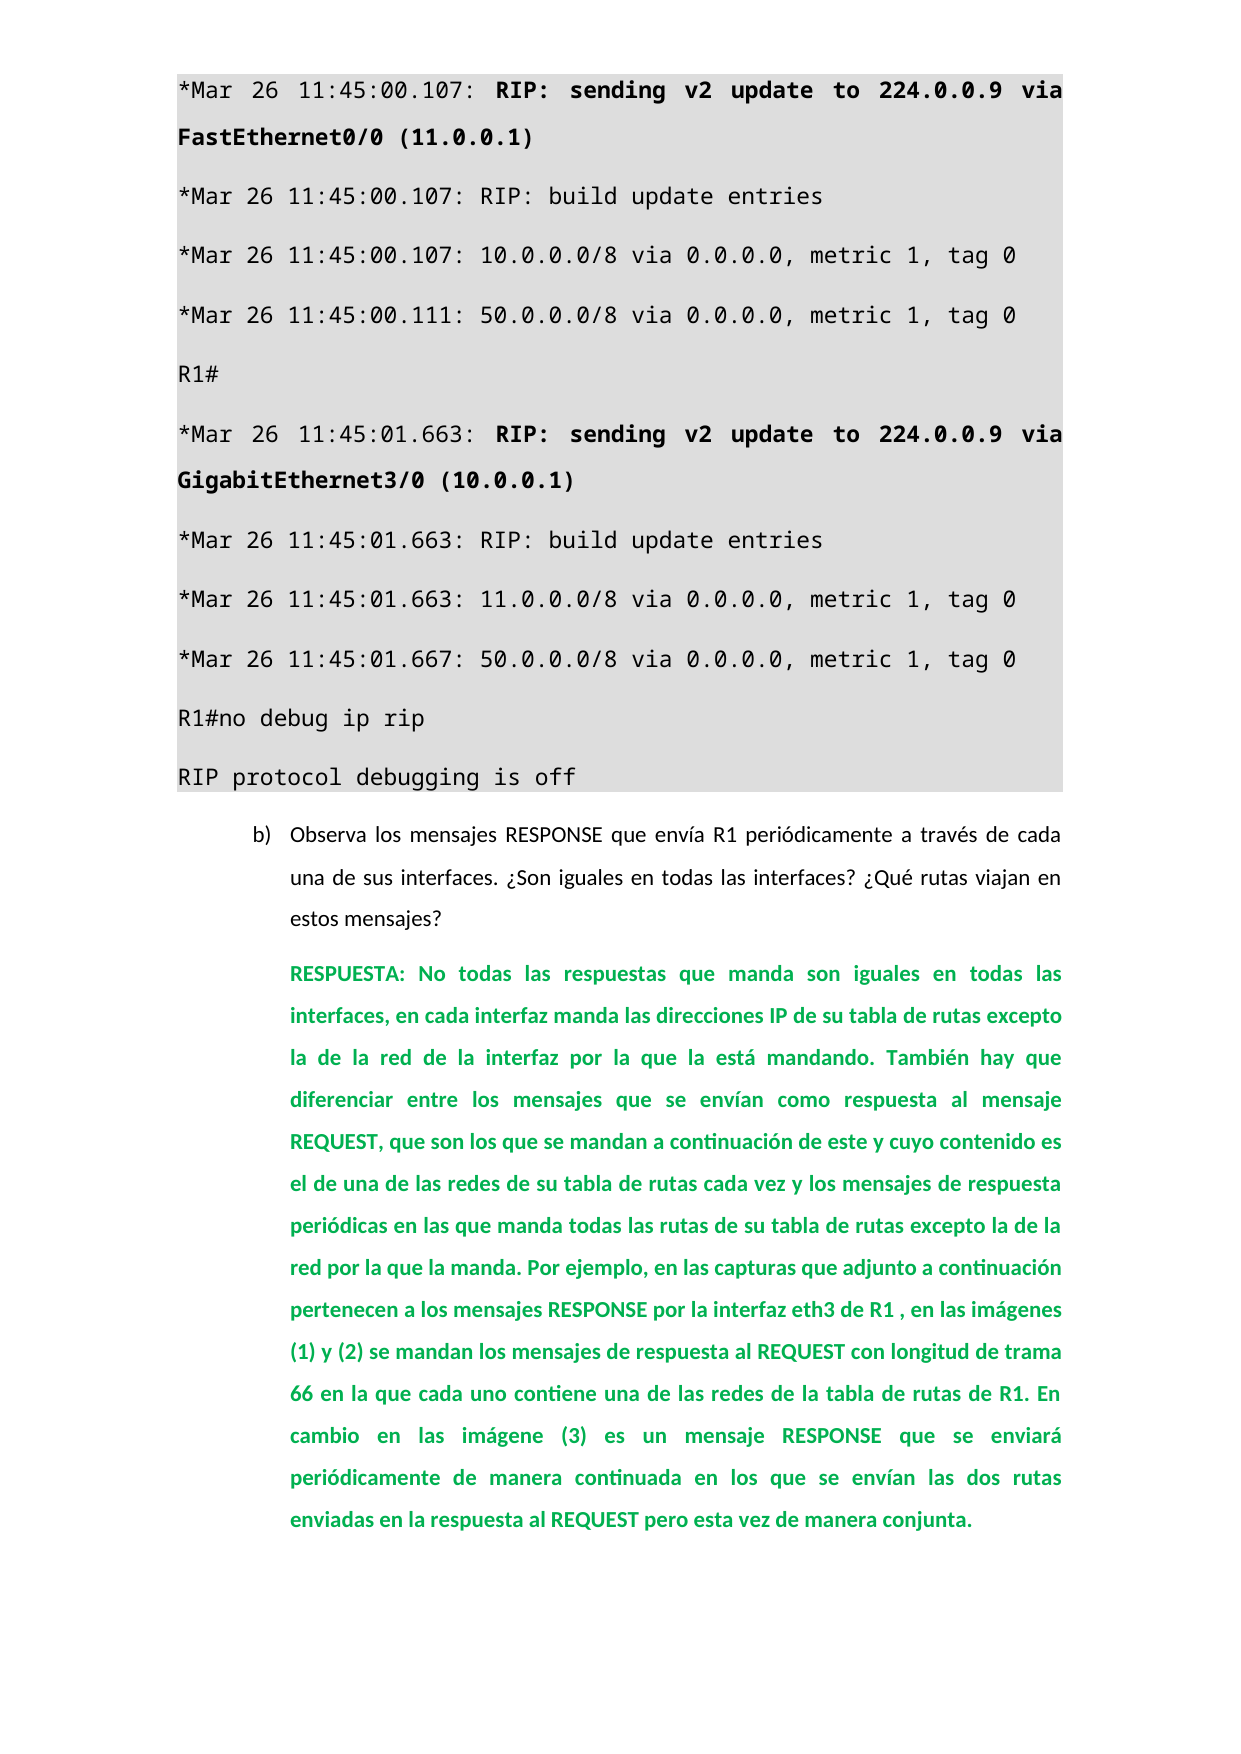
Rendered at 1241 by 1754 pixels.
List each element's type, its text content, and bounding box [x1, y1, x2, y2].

text *Mar 26 11:45:01.663: RIP: sending v2 update to 224.0.0.9 via GigabitEthernet3/0 (10.0.0.1) [177, 417, 1063, 496]
text *Mar 26 11:45:00.107: RIP: build update entries [177, 180, 1063, 211]
list Observa los mensajes RESPONSE que envía R1 periódicamente a través de cada una de sus interfaces. ¿Son iguales en todas las interfaces? ¿Qué rutas viajan en estos mensajes? [252, 821, 1063, 933]
text *Mar 26 11:45:00.107: RIP: sending v2 update to 224.0.0.9 via FastEthernet0/0 (11.0.0.1) [177, 74, 1063, 152]
text *Mar 26 11:45:01.663: 11.0.0.0/8 via 0.0.0.0, metric 1, tag 0 [177, 583, 1063, 614]
text RIP protocol debugging is off [177, 761, 1063, 792]
text *Mar 26 11:45:00.111: 50.0.0.0/8 via 0.0.0.0, metric 1, tag 0 [177, 299, 1063, 330]
text *Mar 26 11:45:01.663: RIP: build update entries [177, 524, 1063, 555]
text *Mar 26 11:45:00.107: 10.0.0.0/8 via 0.0.0.0, metric 1, tag 0 [177, 239, 1063, 271]
text R1# [177, 358, 1063, 389]
text *Mar 26 11:45:01.667: 50.0.0.0/8 via 0.0.0.0, metric 1, tag 0 [177, 642, 1063, 674]
text RESPUESTA: No todas las respuestas que manda son iguales en todas las interfaces, en cada interfaz manda las direcciones IP de su tabla de rutas excepto la de la red de la interfaz por la que la está mandando. También hay que diferenciar entre los mensajes que se envían como respuesta al mensaje REQUEST, que son los que se mandan a continuación de este y cuyo contenido es el de una de las redes de su tabla de rutas cada vez y los mensajes de respuesta periódicas en las que manda todas las rutas de su tabla de rutas excepto la de la red por la que la manda. Por ejemplo, en las capturas que adjunto a continuación pertenecen a los mensajes RESPONSE por la interfaz eth3 de R1 , en las imágenes (1) y (2) se mandan los mensajes de respuesta al REQUEST con longitud de trama 66 en la que cada uno contiene una de las redes de la tabla de rutas de R1. En cambio en las imágene (3) es un mensaje RESPONSE que se enviará periódicamente de manera continuada en los que se envían las dos rutas enviadas en la respuesta al REQUEST pero esta vez de manera conjunta. [290, 959, 1063, 1533]
text R1#no debug ip rip [177, 702, 1063, 733]
